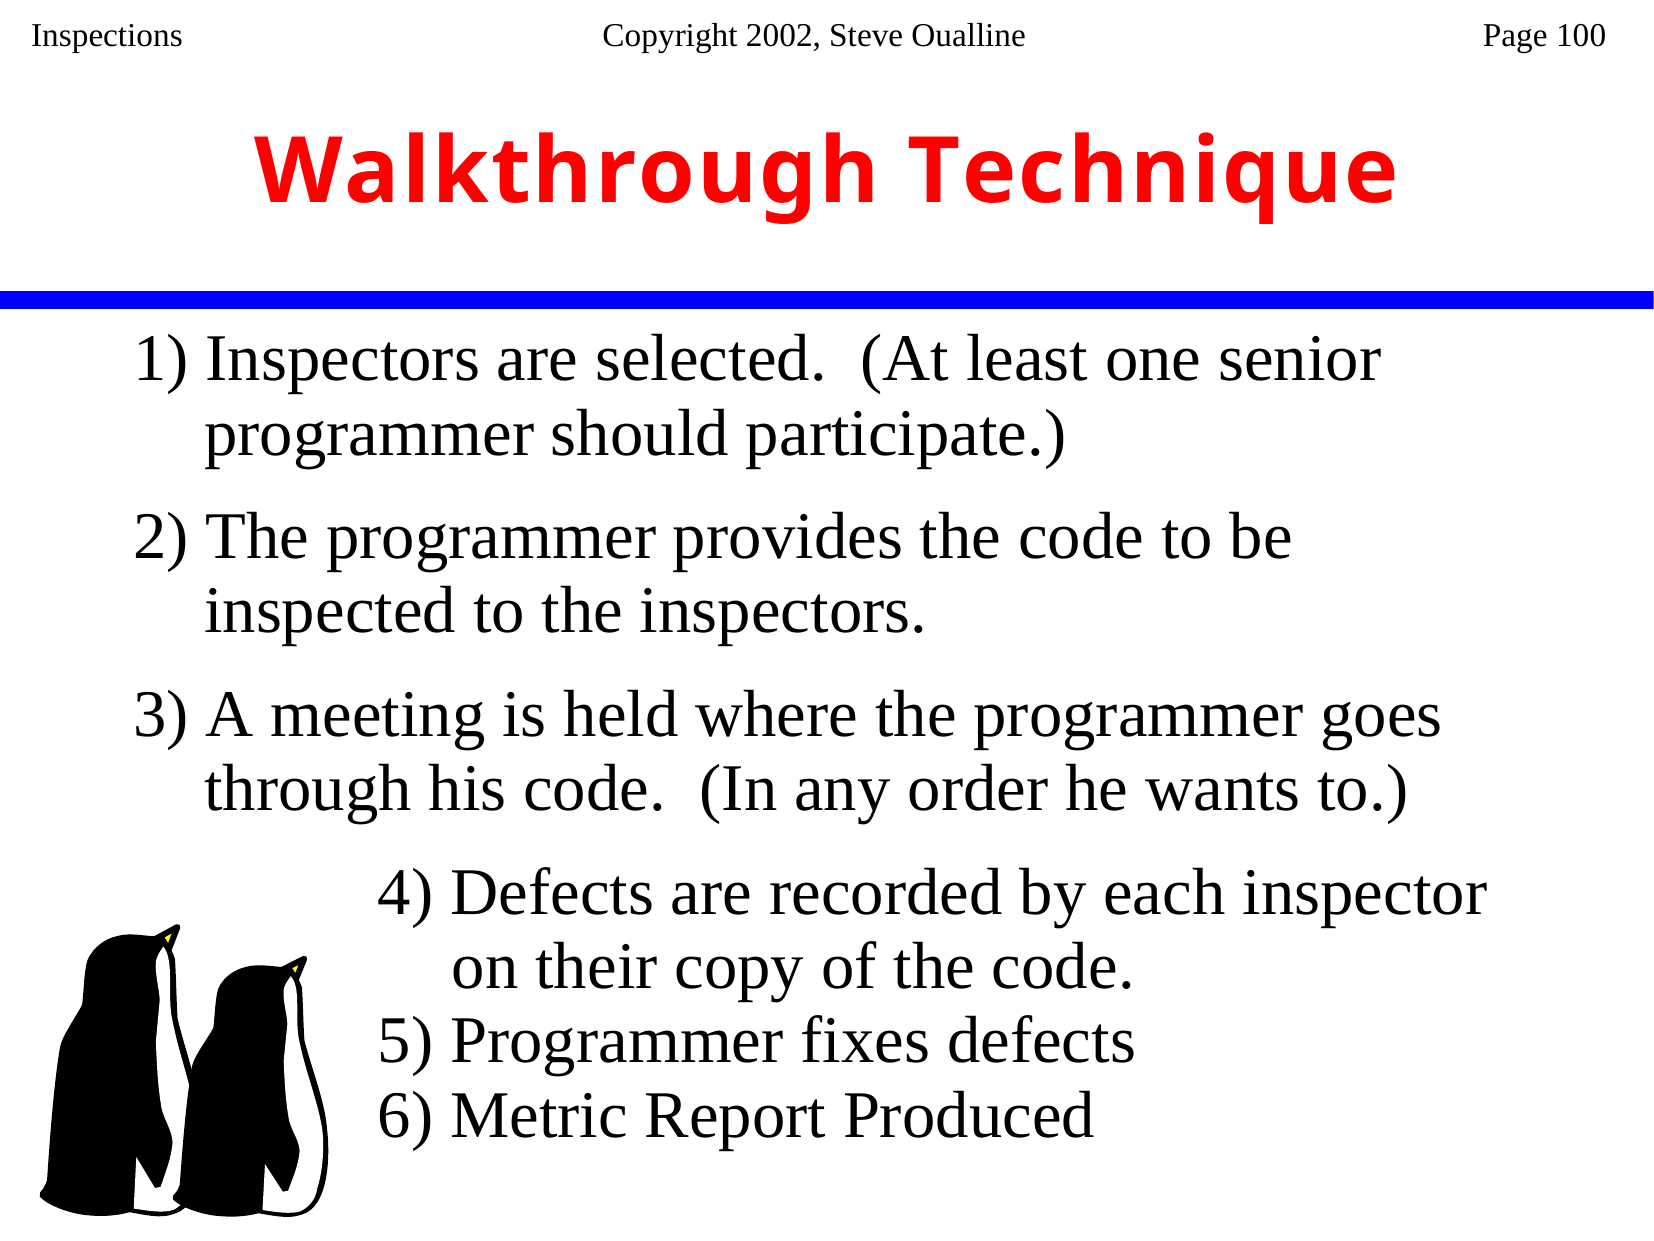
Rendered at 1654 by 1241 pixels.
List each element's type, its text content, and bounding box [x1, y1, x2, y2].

list 1) Inspectors are selected. (At least one senior programmer should participate.) 2) The programmer provides the code to be inspected to the inspectors. 3) A meeting is held where the programmer goes through his code. (In any order he wants to.) [121, 321, 1534, 846]
text_box 4) Defects are recorded by each inspector on their copy of the code. 5) Programmer fixes defects 6) Metric Report Produced [378, 855, 1573, 1152]
title Walkthrough Technique [121, 66, 1534, 269]
